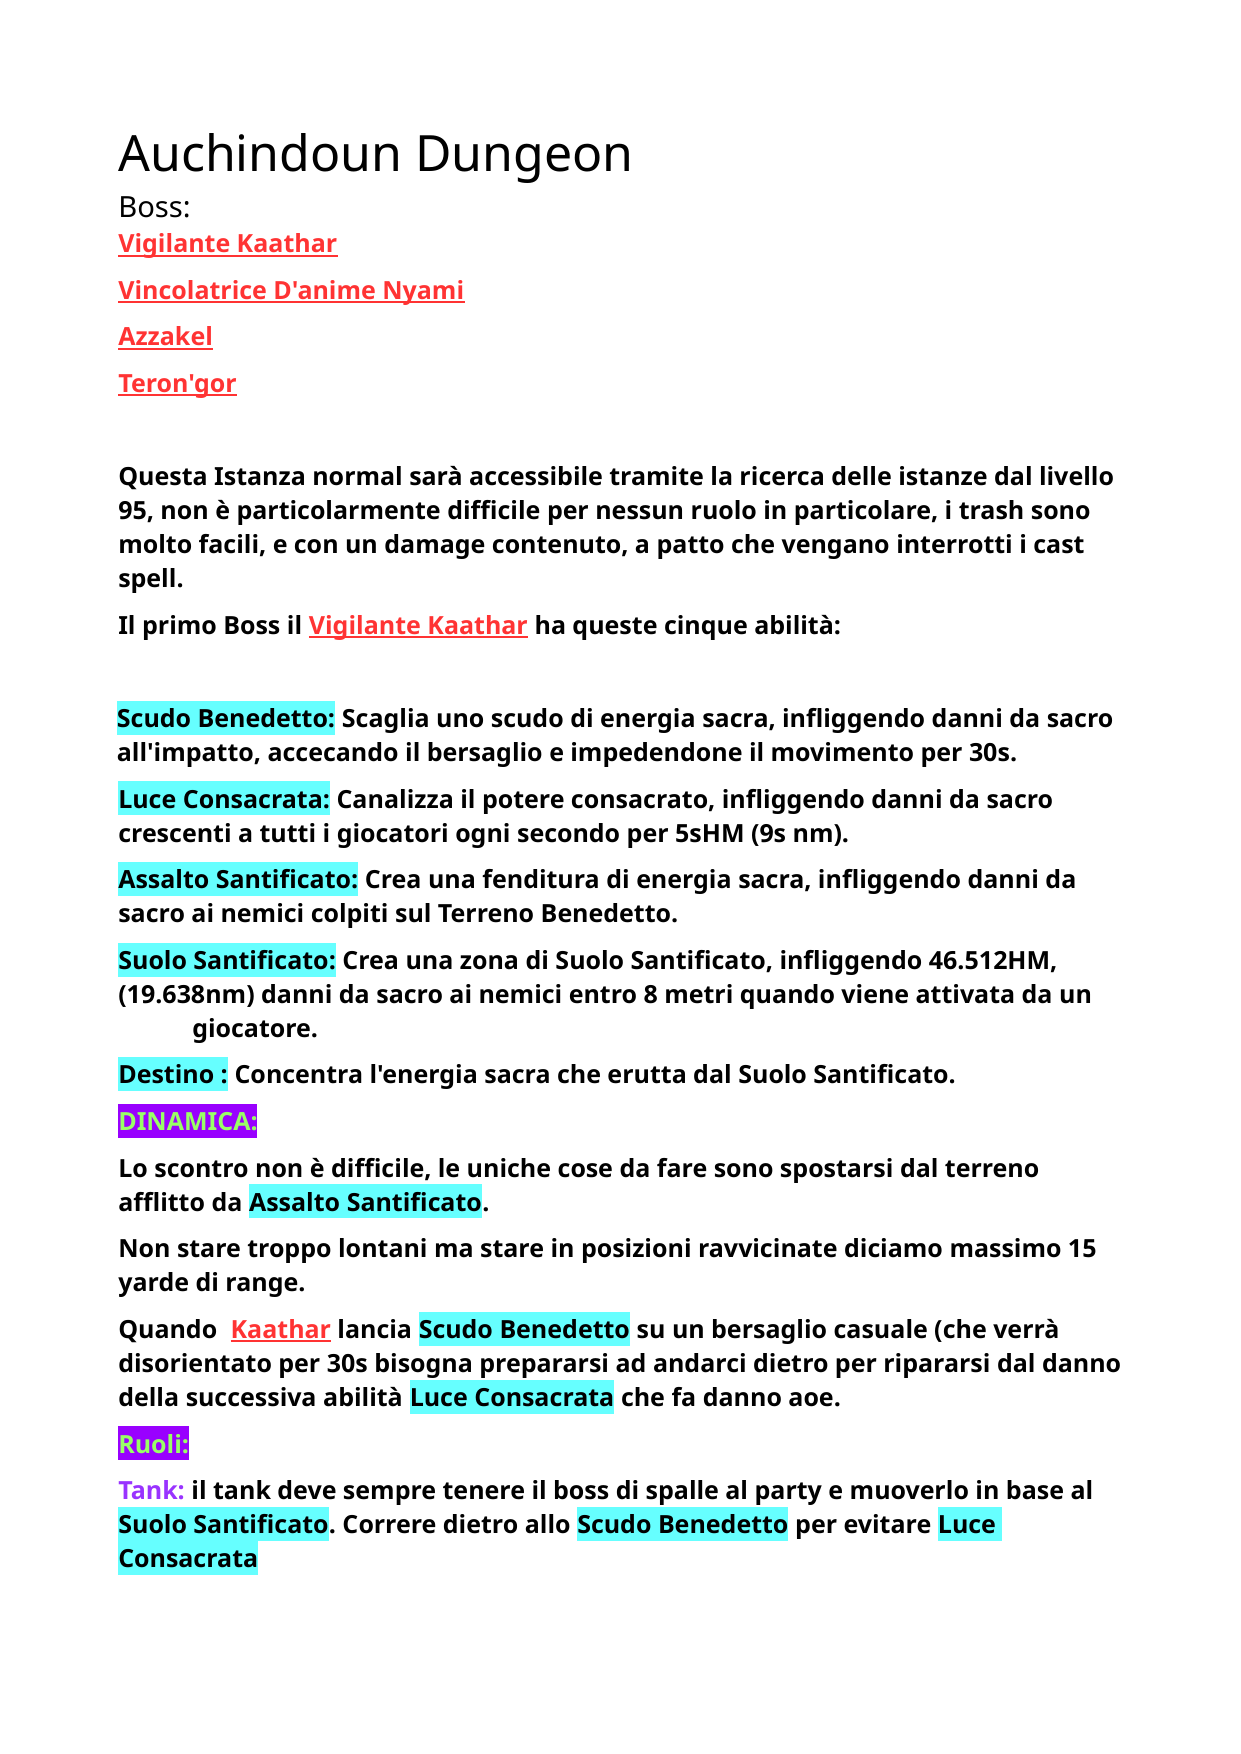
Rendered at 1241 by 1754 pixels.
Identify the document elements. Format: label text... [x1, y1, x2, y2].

text Assalto Santificato: Crea una fenditura di energia sacra, infliggendo danni da sacro ai nemici colpiti sul Terreno Benedetto. [118, 862, 1122, 930]
text Scudo Benedetto: Scaglia uno scudo di energia sacra, infliggendo danni da sacro all'impatto, accecando il bersaglio e impedendone il movimento per 30s. [117, 701, 1122, 769]
text DINAMICA: [118, 1104, 1122, 1138]
text Destino : Concentra l'energia sacra che erutta dal Suolo Santificato. [118, 1057, 1122, 1091]
text Non stare troppo lontani ma stare in posizioni ravvicinate diciamo massimo 15 yarde di range. [118, 1231, 1122, 1299]
text Ruoli: [118, 1426, 1122, 1460]
text Lo scontro non è difficile, le uniche cose da fare sono spostarsi dal terreno afflitto da Assalto Santificato. [118, 1150, 1122, 1218]
text Auchindoun Dungeon [118, 118, 1122, 186]
text Boss: [118, 186, 1122, 226]
text Teron'gor [118, 366, 1122, 400]
text Il primo Boss il Vigilante Kaathar ha queste cinque abilità: [118, 607, 1122, 642]
text Azzakel [118, 319, 1122, 353]
text Vigilante Kaathar [118, 226, 1122, 260]
text Suolo Santificato: Crea una zona di Suolo Santificato, infliggendo 46.512HM, (19.638nm) danni da sacro ai nemici entro 8 metri quando viene attivata da un giocatore. [118, 942, 1122, 1045]
text Tank: il tank deve sempre tenere il boss di spalle al party e muoverlo in base al Suolo Santificato. Correre dietro allo Scudo Benedetto per evitare Luce Consacrata [118, 1473, 1122, 1575]
text Luce Consacrata: Canalizza il potere consacrato, infliggendo danni da sacro crescenti a tutti i giocatori ogni secondo per 5sHM (9s nm). [118, 781, 1122, 849]
text Vincolatrice D'anime Nyami [118, 272, 1122, 307]
text Quando Kaathar lancia Scudo Benedetto su un bersaglio casuale (che verrà disorientato per 30s bisogna prepararsi ad andarci dietro per ripararsi dal danno della successiva abilità Luce Consacrata che fa danno aoe. [118, 1312, 1122, 1414]
text Questa Istanza normal sarà accessibile tramite la ricerca delle istanze dal livello 95, non è particolarmente difficile per nessun ruolo in particolare, i trash sono molto facili, e con un damage contenuto, a patto che vengano interrotti i cast spell. [118, 459, 1122, 595]
